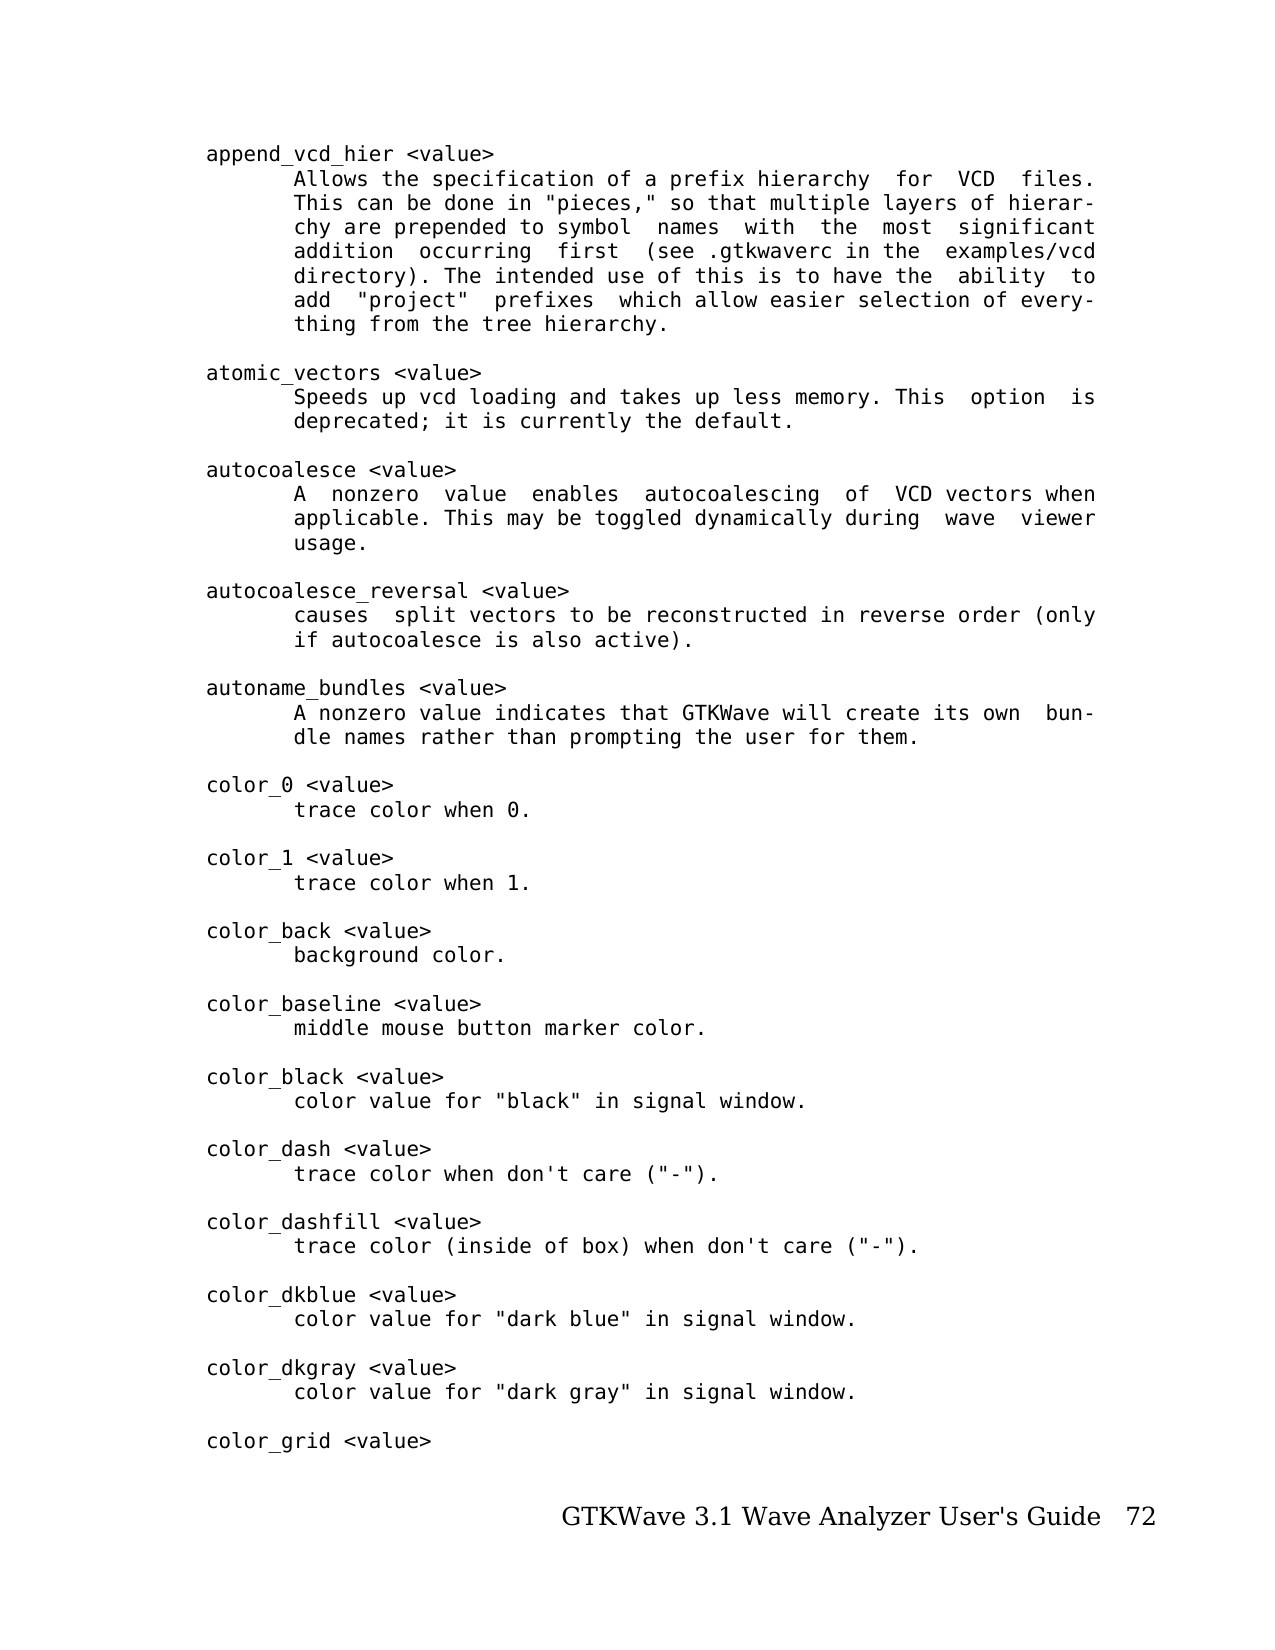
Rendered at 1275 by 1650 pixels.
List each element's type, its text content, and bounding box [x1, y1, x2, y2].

text thing from the tree hierarchy. [118, 312, 1157, 337]
text A nonzero value enables autocoalescing of VCD vectors when [118, 482, 1157, 506]
text trace color when don't care ("-"). [118, 1162, 1157, 1186]
text usage. [118, 531, 1157, 555]
text color value for "black" in signal window. [118, 1089, 1157, 1113]
text autocoalesce <value> [118, 458, 1157, 482]
text if autocoalesce is also active). [118, 628, 1157, 652]
text color_dashfill <value> [118, 1210, 1157, 1234]
text atomic_vectors <value> [118, 361, 1157, 385]
text This can be done in "pieces," so that multiple layers of hierar- [118, 191, 1157, 215]
text trace color when 1. [118, 871, 1157, 895]
text deprecated; it is currently the default. [118, 409, 1157, 434]
text causes split vectors to be reconstructed in reverse order (only [118, 603, 1157, 628]
text color_dash <value> [118, 1137, 1157, 1162]
text Allows the specification of a prefix hierarchy for VCD files. [118, 167, 1157, 191]
text trace color (inside of box) when don't care ("-"). [118, 1234, 1157, 1259]
text middle mouse button marker color. [118, 1016, 1157, 1040]
text color_back <value> [118, 919, 1157, 943]
text autocoalesce_reversal <value> [118, 579, 1157, 603]
text trace color when 0. [118, 798, 1157, 822]
text autoname_bundles <value> [118, 676, 1157, 701]
text Speeds up vcd loading and takes up less memory. This option is [118, 385, 1157, 409]
text color value for "dark blue" in signal window. [118, 1307, 1157, 1332]
text color_dkblue <value> [118, 1283, 1157, 1307]
text color_grid <value> [118, 1429, 1157, 1453]
text add "project" prefixes which allow easier selection of every- [118, 288, 1157, 312]
text color_1 <value> [118, 846, 1157, 871]
text applicable. This may be toggled dynamically during wave viewer [118, 506, 1157, 531]
text background color. [118, 943, 1157, 968]
text color_baseline <value> [118, 992, 1157, 1016]
text addition occurring first (see .gtkwaverc in the examples/vcd [118, 239, 1157, 264]
text A nonzero value indicates that GTKWave will create its own bun- [118, 701, 1157, 725]
text color_0 <value> [118, 773, 1157, 798]
text color_dkgray <value> [118, 1356, 1157, 1380]
text append_vcd_hier <value> [118, 142, 1157, 167]
text color value for "dark gray" in signal window. [118, 1380, 1157, 1404]
text chy are prepended to symbol names with the most significant [118, 215, 1157, 239]
text directory). The intended use of this is to have the ability to [118, 264, 1157, 288]
text dle names rather than prompting the user for them. [118, 725, 1157, 749]
text color_black <value> [118, 1065, 1157, 1089]
